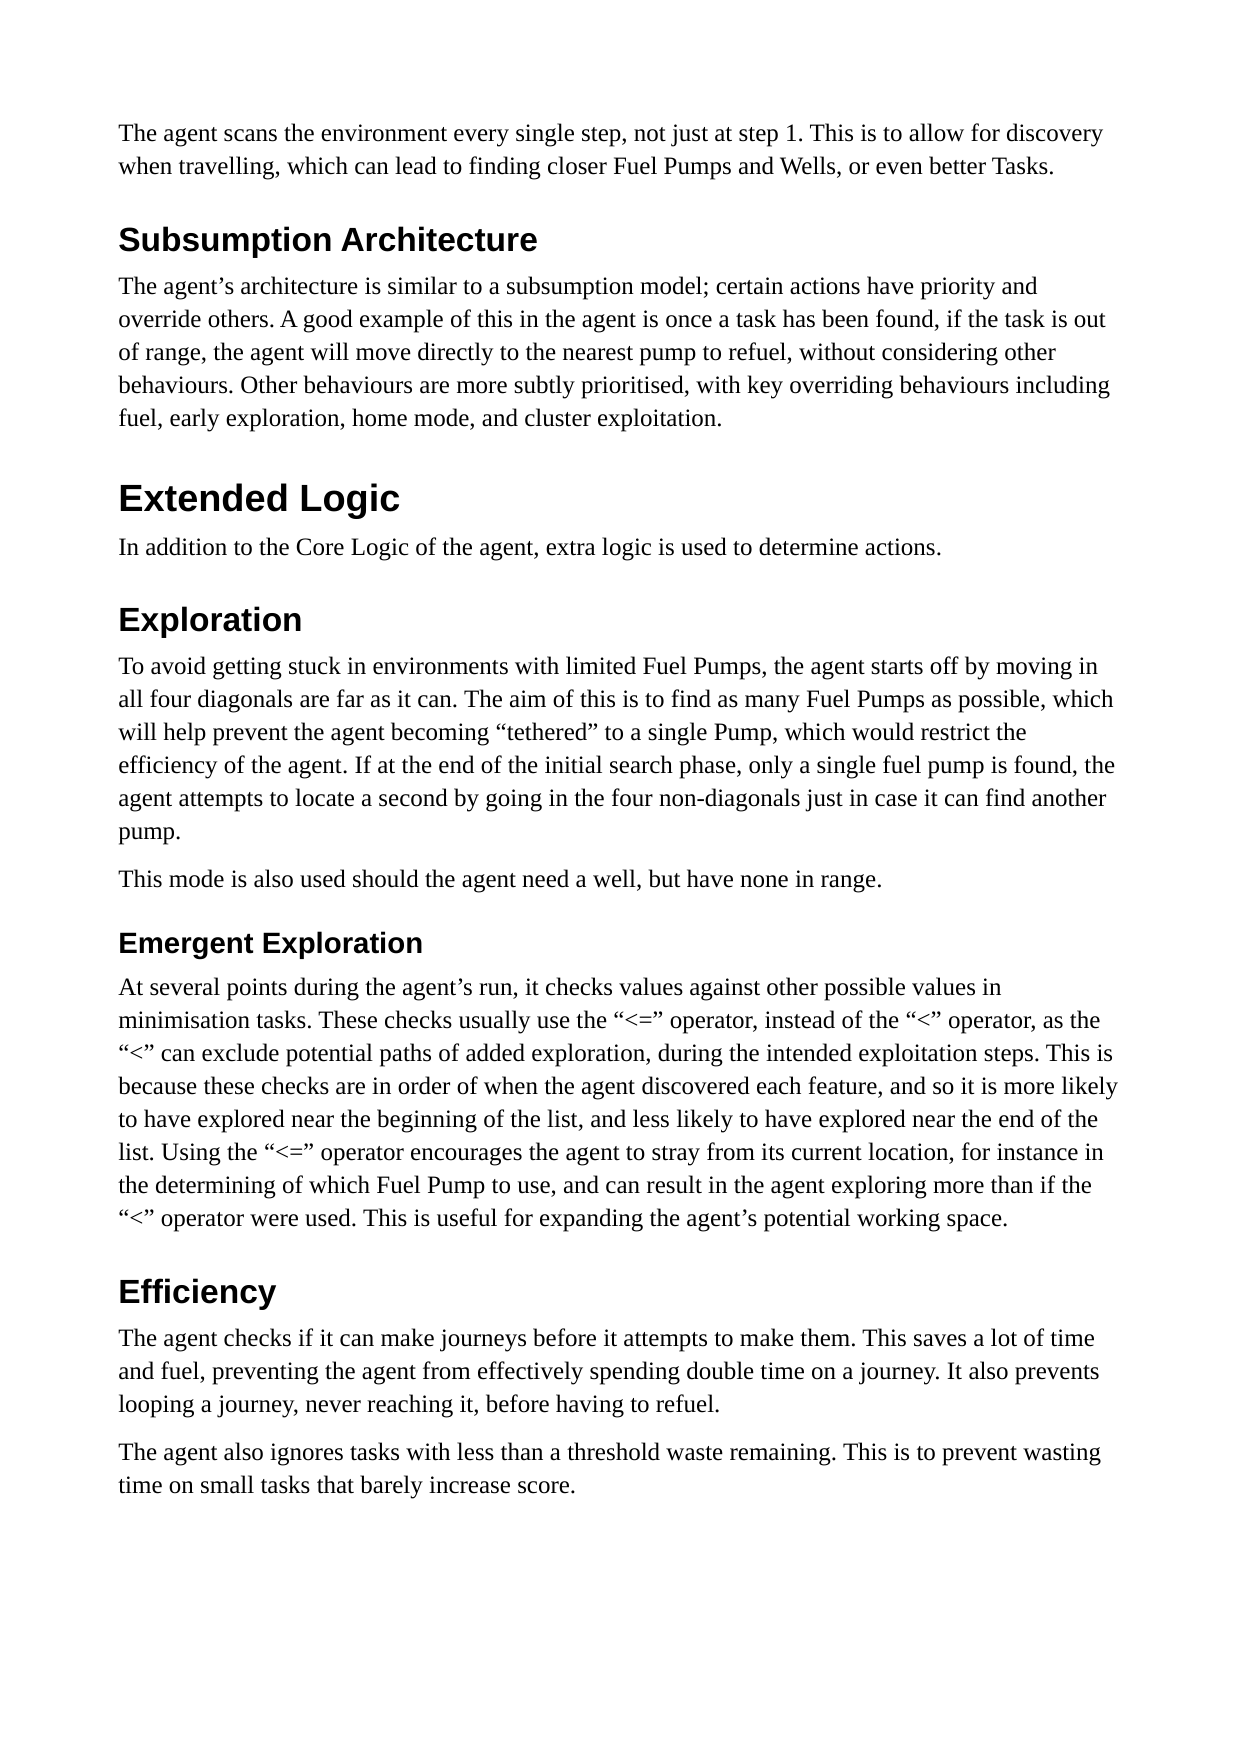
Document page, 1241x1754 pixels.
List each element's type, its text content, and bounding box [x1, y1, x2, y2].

text To avoid getting stuck in environments with limited Fuel Pumps, the agent starts off by moving in all four diagonals are far as it can. The aim of this is to find as many Fuel Pumps as possible, which will help prevent the agent becoming “tethered” to a single Pump, which would restrict the efficiency of the agent. If at the end of the initial search phase, only a single fuel pump is found, the agent attempts to locate a second by going in the four non-diagonals just in case it can find another pump. [118, 651, 1122, 845]
subtitle Efficiency [118, 1272, 1122, 1311]
subtitle Emergent Exploration [118, 926, 1122, 960]
text The agent checks if it can make journeys before it attempts to make them. This saves a lot of time and fuel, preventing the agent from effectively spending double time on a journey. It also prevents looping a journey, never reaching it, before having to refuel. [118, 1323, 1122, 1418]
text The agent’s architecture is similar to a subsumption model; certain actions have priority and override others. A good example of this in the agent is once a task has been found, if the task is out of range, the agent will move directly to the nearest pump to refuel, without considering other behaviours. Other behaviours are more subtly prioritised, with key overriding behaviours including fuel, early exploration, home mode, and cluster exploitation. [118, 271, 1122, 432]
subtitle Exploration [118, 600, 1122, 639]
text The agent also ignores tasks with less than a threshold waste remaining. This is to prevent wasting time on small tasks that barely increase score. [118, 1437, 1122, 1498]
subtitle Subsumption Architecture [118, 219, 1122, 258]
text At several points during the agent’s run, it checks values against other possible values in minimisation tasks. These checks usually use the “<=” operator, instead of the “<” operator, as the “<” can exclude potential paths of added exploration, during the intended exploitation steps. This is because these checks are in order of when the agent discovered each feature, and so it is more likely to have explored near the beginning of the list, and less likely to have explored near the end of the list. Using the “<=” operator encourages the agent to stray from its current location, for instance in the determining of which Fuel Pump to use, and can result in the agent exploring more than if the “<” operator were used. This is useful for expanding the agent’s potential working space. [118, 972, 1122, 1232]
subtitle Extended Logic [118, 475, 1122, 519]
text In addition to the Core Logic of the agent, extra logic is used to determine actions. [118, 532, 1122, 560]
text This mode is also used should the agent need a well, but have none in range. [118, 864, 1122, 893]
text The agent scans the environment every single step, not just at step 1. This is to allow for discovery when travelling, which can lead to finding closer Fuel Pumps and Wells, or even better Tasks. [118, 118, 1122, 180]
